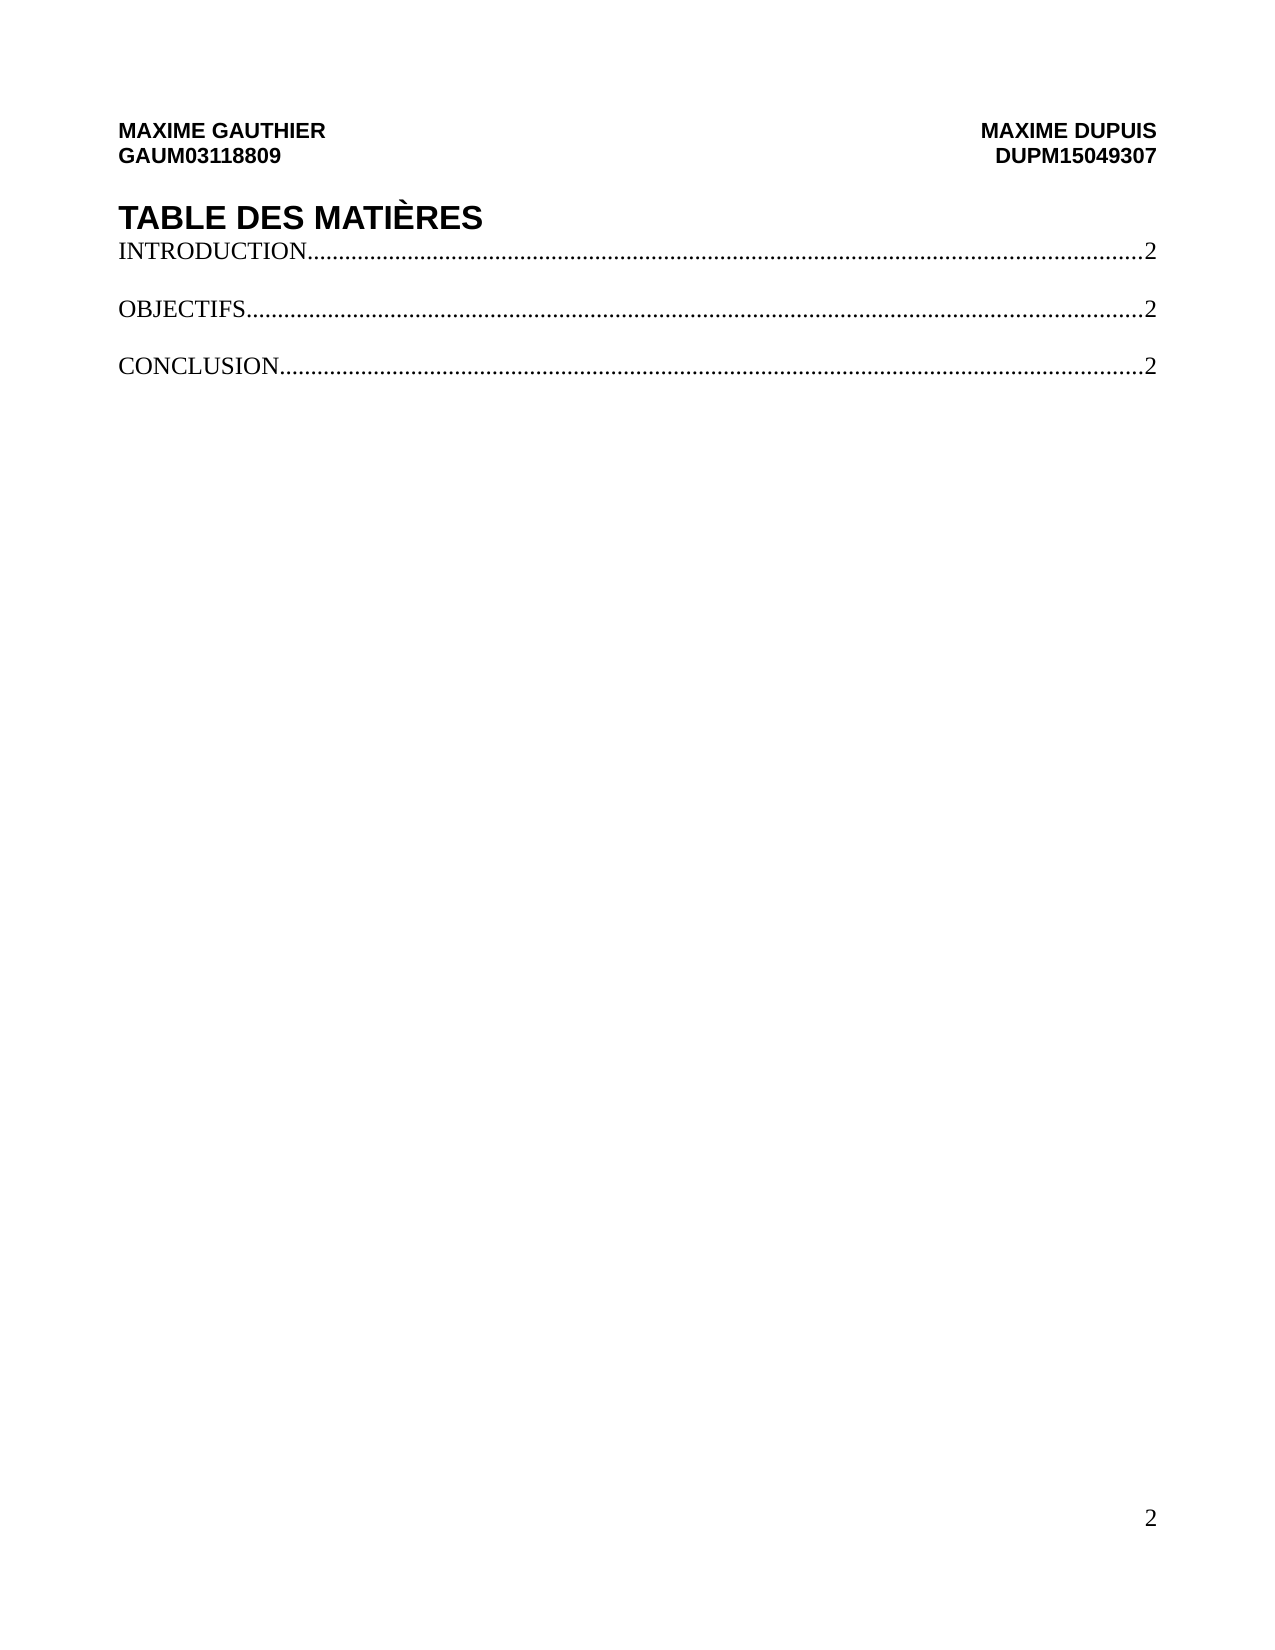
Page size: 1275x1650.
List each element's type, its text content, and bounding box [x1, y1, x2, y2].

text Introduction 2 [118, 236, 1157, 265]
subtitle Table des matières [118, 198, 1157, 236]
text Conclusion 2 [118, 351, 1157, 380]
text Objectifs 2 [118, 294, 1157, 323]
